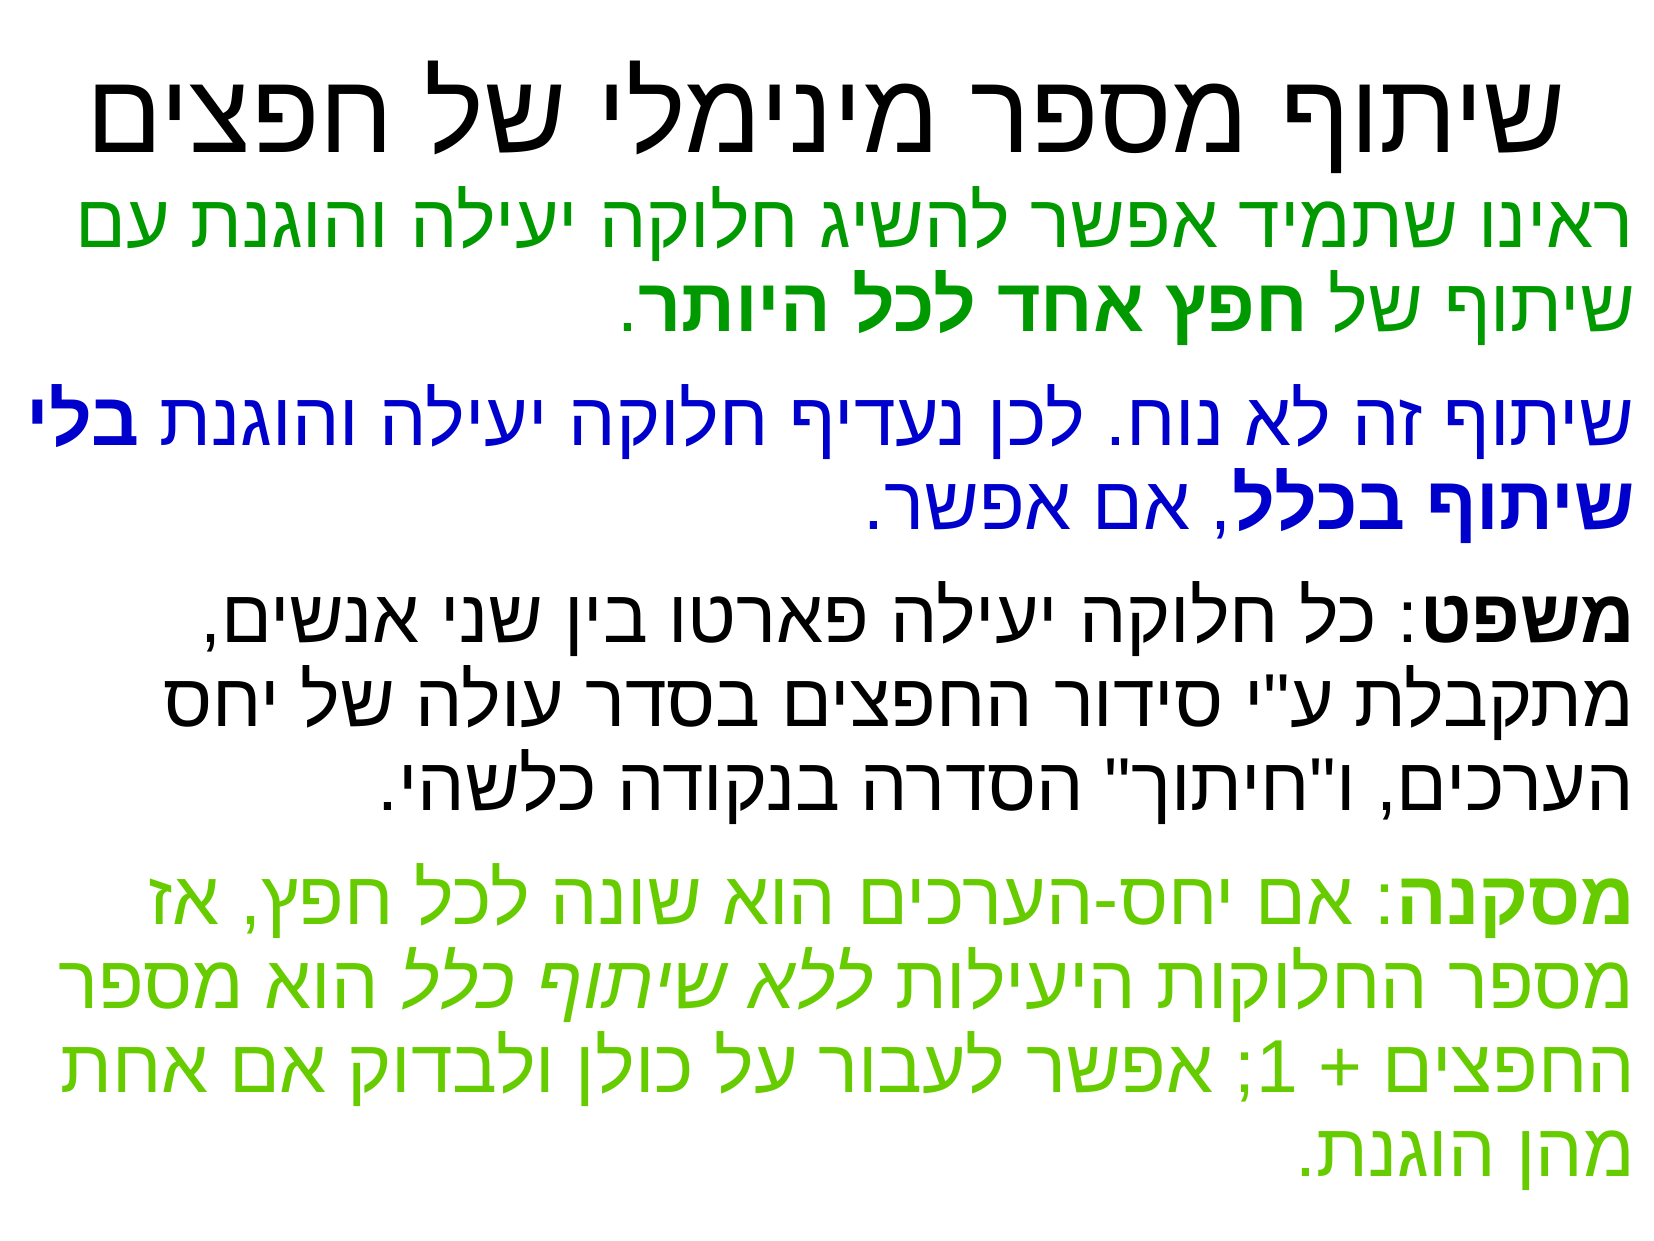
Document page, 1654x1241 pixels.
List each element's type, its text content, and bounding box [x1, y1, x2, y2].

list ראינו שתמיד אפשר להשיג חלוקה יעילה והוגנת עם שיתוף של חפץ אחד לכל היותר. שיתוף זה לא נוח. לכן נעדיף חלוקה יעילה והוגנת בלי שיתוף בכלל, אם אפשר. משפט: כל חלוקה יעילה פארטו בין שני אנשים, מתקבלת ע"י סידור החפצים בסדר עולה של יחס הערכים, ו"חיתוך" הסדרה בנקודה כלשהי. מסקנה: אם יחס-הערכים הוא שונה לכל חפץ, אז מספר החלוקות היעילות ללא שיתוף כלל הוא מספר החפצים + 1; אפשר לעבור על כולן ולבדוק אם אחת מהן הוגנת. [15, 180, 1636, 1126]
title שיתוף מספר מינימלי של חפצים [0, 32, 1654, 196]
